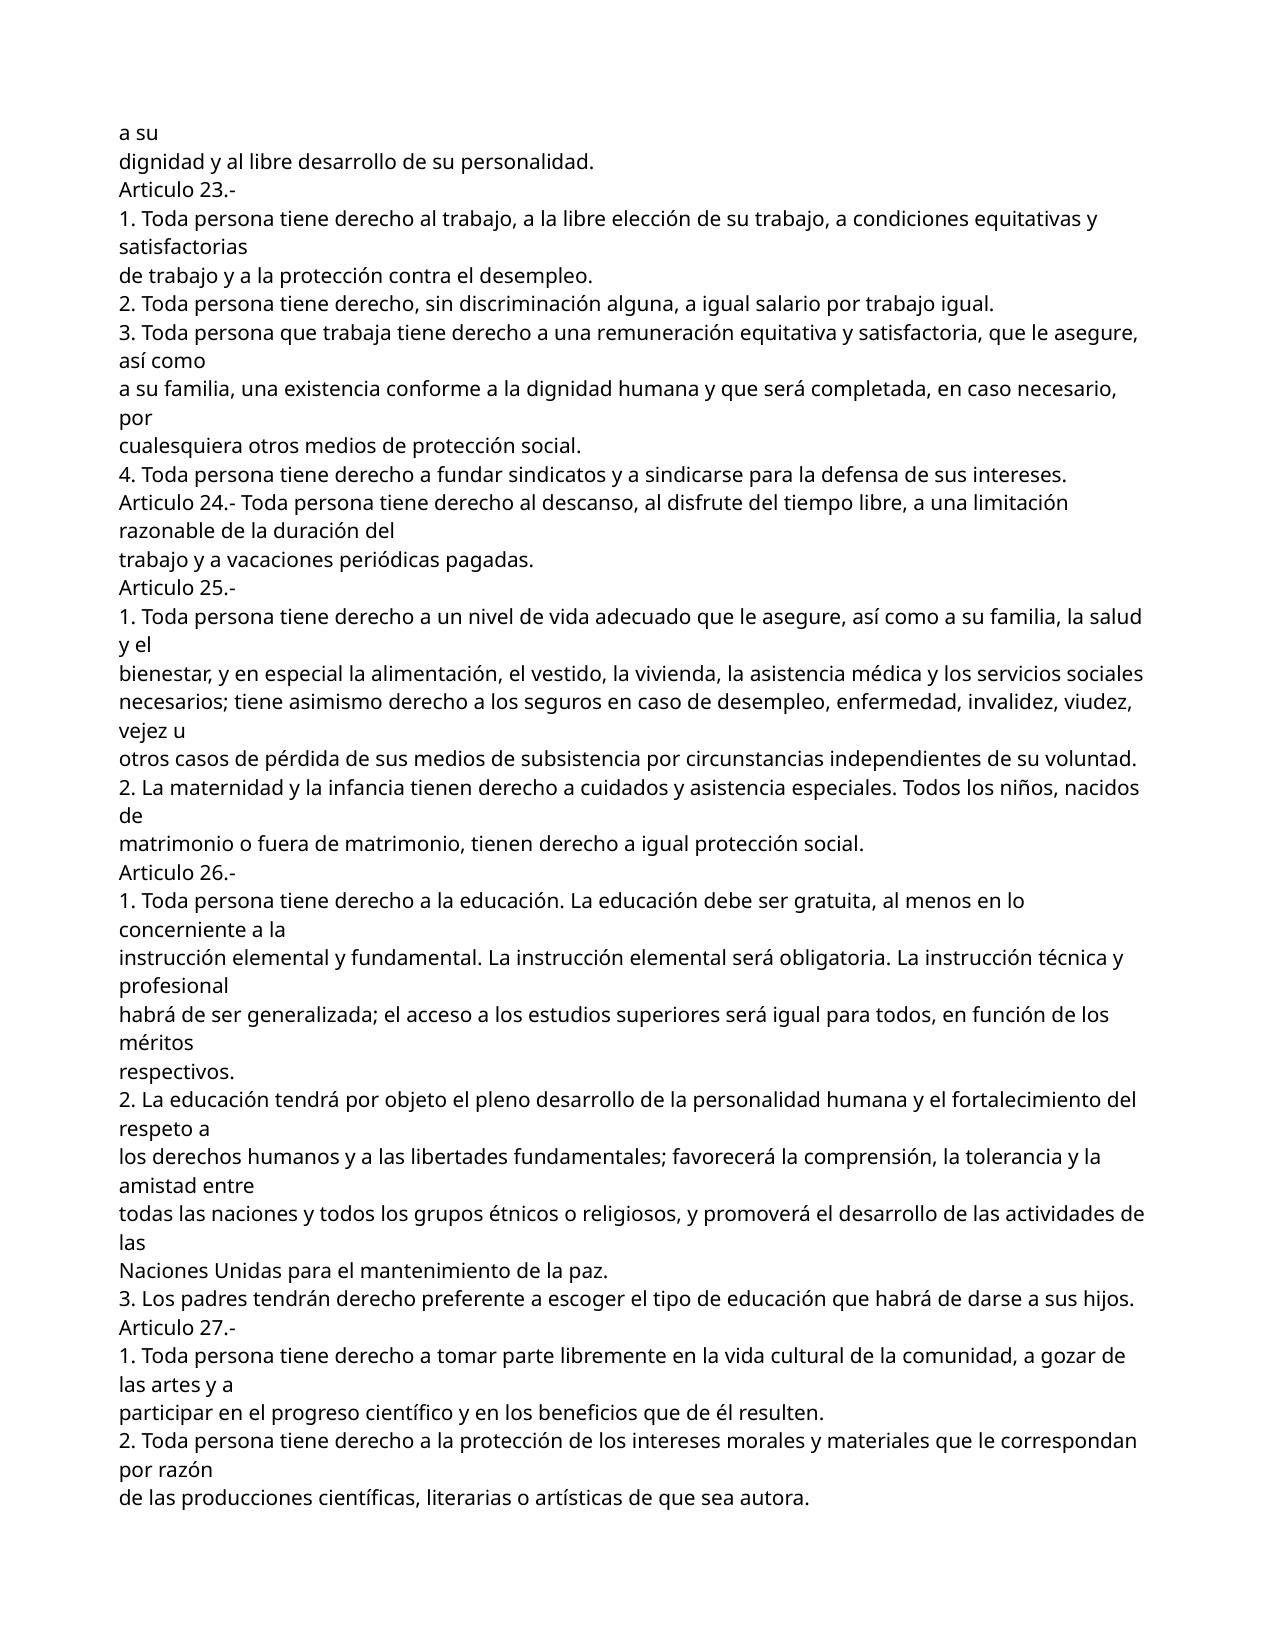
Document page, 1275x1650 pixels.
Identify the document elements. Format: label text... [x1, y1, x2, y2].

text matrimonio o fuera de matrimonio, tienen derecho a igual protección social. [118, 829, 1156, 858]
text dignidad y al libre desarrollo de su personalidad. [118, 147, 1156, 175]
text Articulo 23.- [118, 175, 1156, 204]
text a su [118, 118, 1156, 147]
text necesarios; tiene asimismo derecho a los seguros en caso de desempleo, enfermedad, invalidez, viudez, vejez u [118, 687, 1156, 744]
text respectivos. [118, 1057, 1156, 1085]
text 4. Toda persona tiene derecho a fundar sindicatos y a sindicarse para la defensa de sus intereses. [118, 460, 1156, 488]
text todas las naciones y todos los grupos étnicos o religiosos, y promoverá el desarrollo de las actividades de las [118, 1199, 1156, 1256]
text 2. La educación tendrá por objeto el pleno desarrollo de la personalidad humana y el fortalecimiento del respeto a [118, 1085, 1156, 1142]
text Articulo 27.- [118, 1313, 1156, 1341]
text otros casos de pérdida de sus medios de subsistencia por circunstancias independientes de su voluntad. [118, 744, 1156, 773]
text a su familia, una existencia conforme a la dignidad humana y que será completada, en caso necesario, por [118, 374, 1156, 431]
text trabajo y a vacaciones periódicas pagadas. [118, 545, 1156, 573]
text bienestar, y en especial la alimentación, el vestido, la vivienda, la asistencia médica y los servicios sociales [118, 659, 1156, 687]
text cualesquiera otros medios de protección social. [118, 431, 1156, 460]
text instrucción elemental y fundamental. La instrucción elemental será obligatoria. La instrucción técnica y profesional [118, 943, 1156, 1000]
text 1. Toda persona tiene derecho a tomar parte libremente en la vida cultural de la comunidad, a gozar de las artes y a [118, 1341, 1156, 1398]
text de trabajo y a la protección contra el desempleo. [118, 261, 1156, 289]
text participar en el progreso científico y en los beneficios que de él resulten. [118, 1398, 1156, 1427]
text 2. La maternidad y la infancia tienen derecho a cuidados y asistencia especiales. Todos los niños, nacidos de [118, 773, 1156, 829]
text 2. Toda persona tiene derecho a la protección de los intereses morales y materiales que le correspondan por razón [118, 1427, 1156, 1483]
text 1. Toda persona tiene derecho a un nivel de vida adecuado que le asegure, así como a su familia, la salud y el [118, 602, 1156, 659]
text los derechos humanos y a las libertades fundamentales; favorecerá la comprensión, la tolerancia y la amistad entre [118, 1142, 1156, 1199]
text 3. Los padres tendrán derecho preferente a escoger el tipo de educación que habrá de darse a sus hijos. [118, 1284, 1156, 1313]
text Articulo 26.- [118, 858, 1156, 886]
text 1. Toda persona tiene derecho a la educación. La educación debe ser gratuita, al menos en lo concerniente a la [118, 886, 1156, 943]
text Naciones Unidas para el mantenimiento de la paz. [118, 1256, 1156, 1284]
text Articulo 24.- Toda persona tiene derecho al descanso, al disfrute del tiempo libre, a una limitación razonable de la duración del [118, 488, 1156, 545]
text habrá de ser generalizada; el acceso a los estudios superiores será igual para todos, en función de los méritos [118, 1000, 1156, 1057]
text 2. Toda persona tiene derecho, sin discriminación alguna, a igual salario por trabajo igual. [118, 289, 1156, 318]
text 1. Toda persona tiene derecho al trabajo, a la libre elección de su trabajo, a condiciones equitativas y satisfactorias [118, 204, 1156, 261]
text de las producciones científicas, literarias o artísticas de que sea autora. [118, 1483, 1156, 1512]
text Articulo 25.- [118, 573, 1156, 602]
text 3. Toda persona que trabaja tiene derecho a una remuneración equitativa y satisfactoria, que le asegure, así como [118, 318, 1156, 374]
